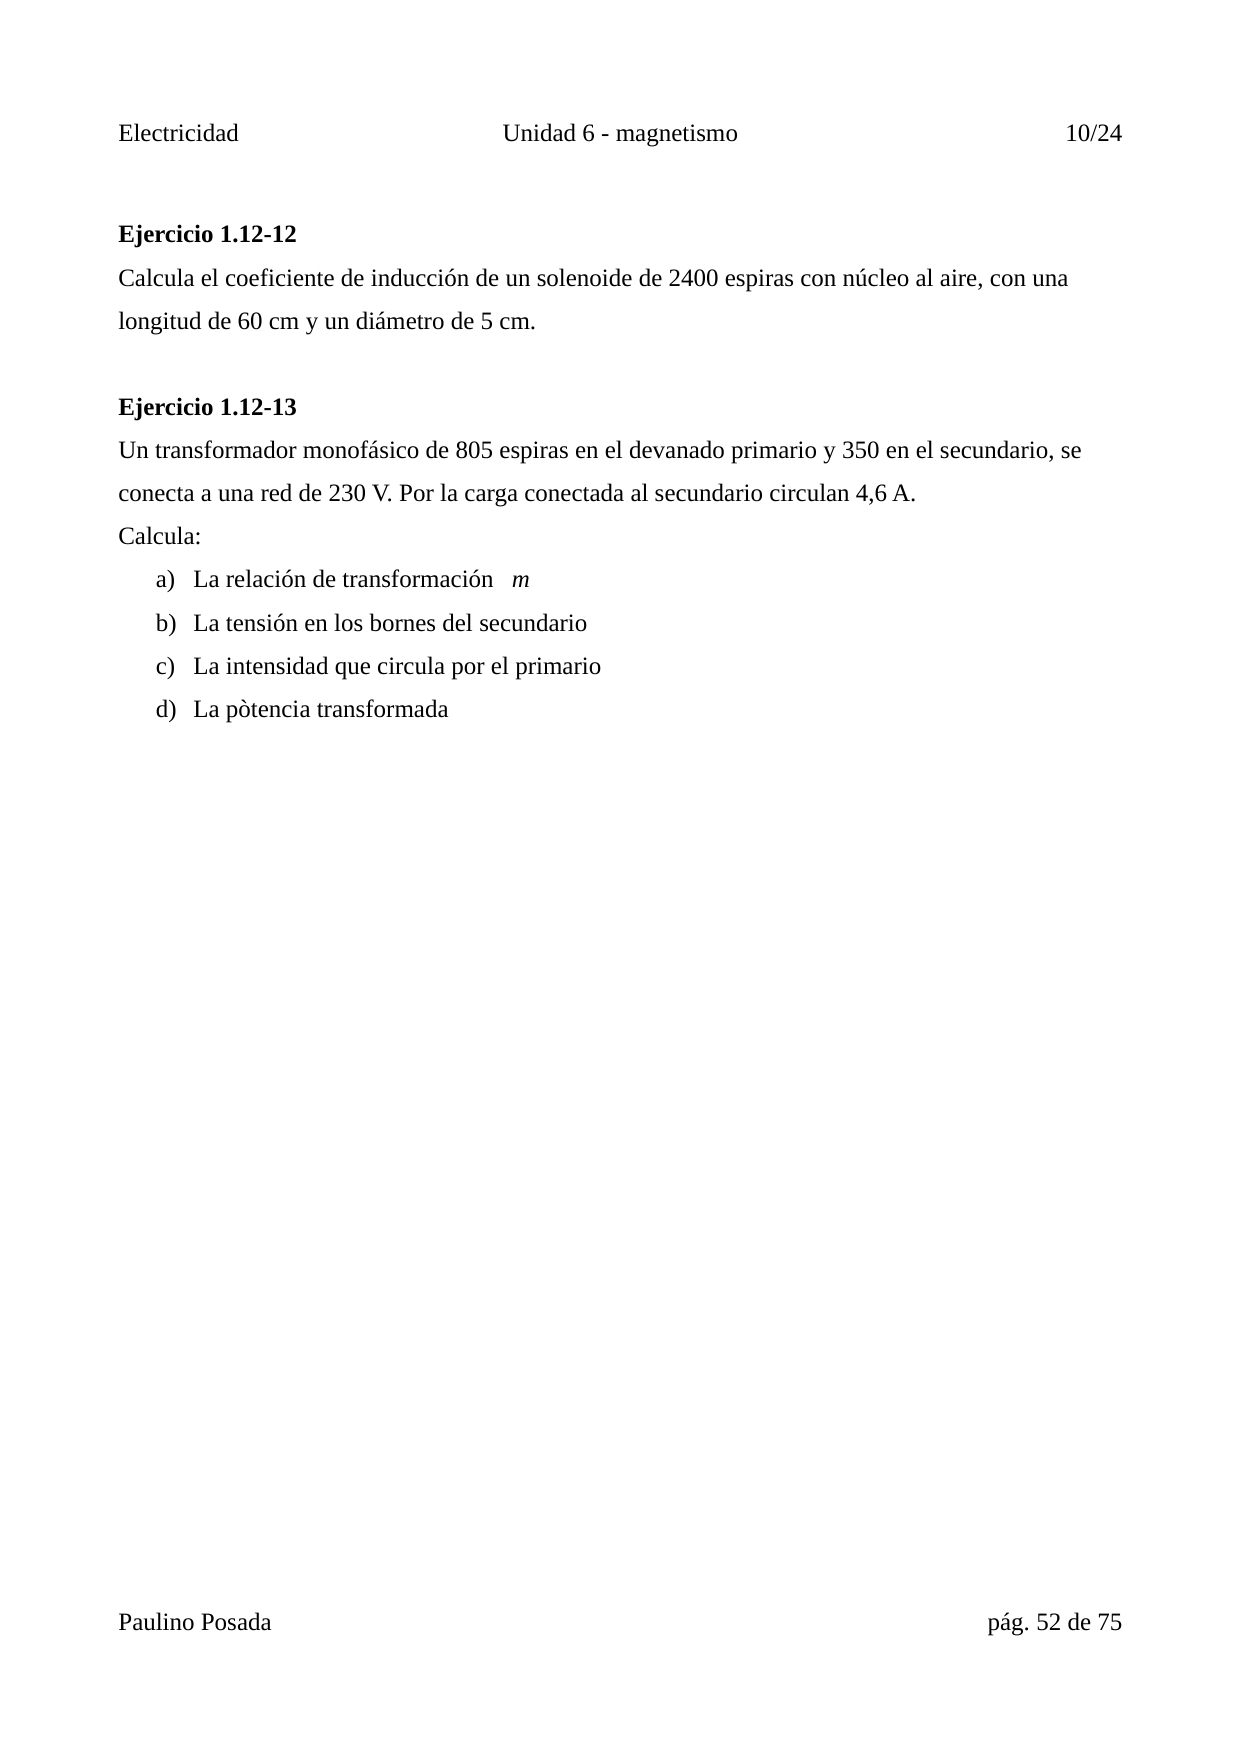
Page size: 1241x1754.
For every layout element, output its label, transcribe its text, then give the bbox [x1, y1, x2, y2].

text Un transformador monofásico de 805 espiras en el devanado primario y 350 en el secundario, se conecta a una red de 230 V. Por la carga conectada al secundario circulan 4,6 A. [118, 435, 1122, 507]
text Calcula el coeficiente de inducción de un solenoide de 2400 espiras con núcleo al aire, con una longitud de 60 cm y un diámetro de 5 cm. [118, 263, 1122, 334]
list La relación de transformación [156, 564, 1122, 593]
list La intensidad que circula por el primario [156, 651, 1122, 679]
list La pòtencia transformada [156, 694, 1122, 723]
text Ejercicio 1.12-12 [118, 219, 1122, 248]
text Ejercicio 1.12-13 [118, 392, 1122, 421]
list La tensión en los bornes del secundario [156, 608, 1122, 636]
text Calcula: [118, 521, 1122, 550]
